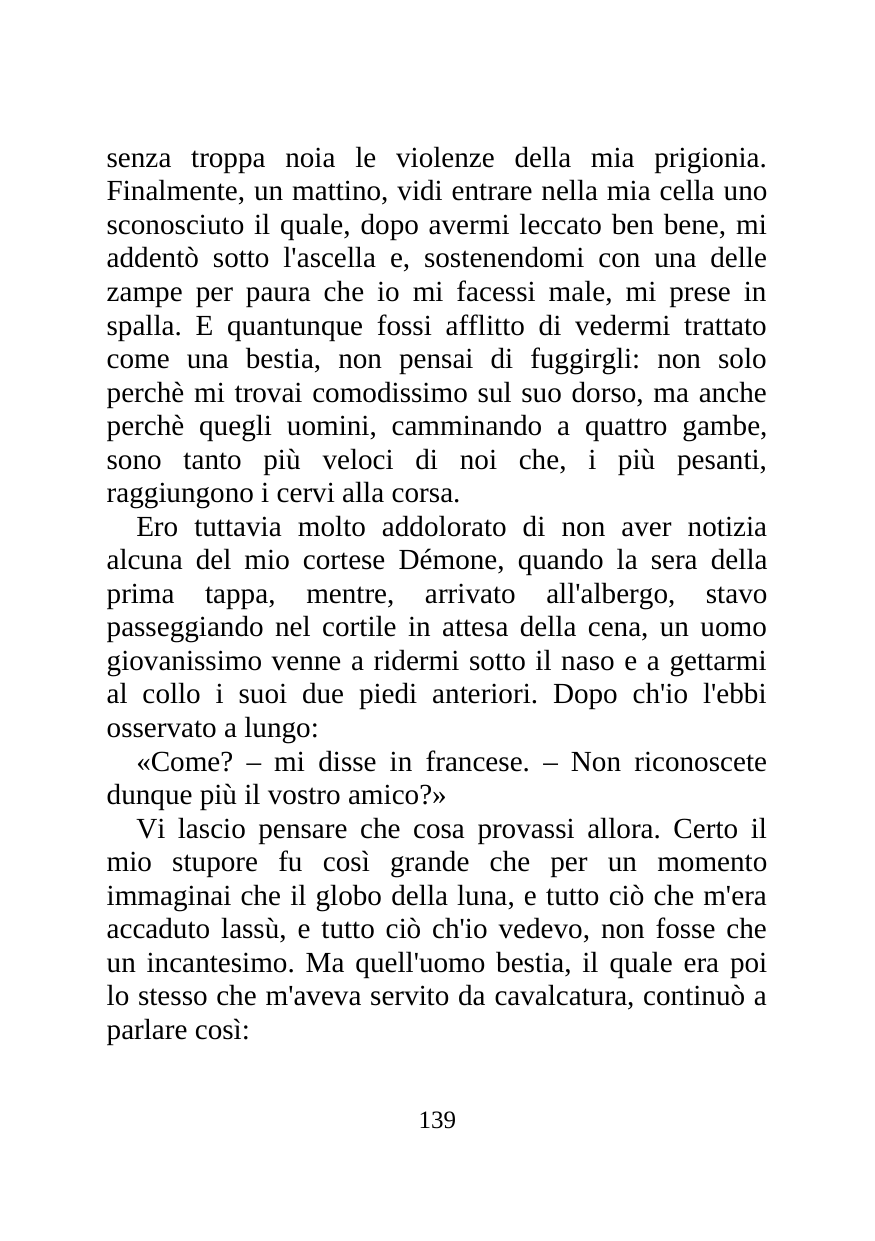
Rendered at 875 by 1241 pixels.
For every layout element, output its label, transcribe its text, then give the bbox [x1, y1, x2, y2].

text Ero tuttavia molto addolorato di non aver notizia alcuna del mio cortese Démone, quando la sera della prima tappa, mentre, arrivato all'albergo, stavo passeggiando nel cortile in attesa della cena, un uomo giovanissimo venne a ridermi sotto il naso e a gettarmi al collo i suoi due piedi anteriori. Dopo ch'io l'ebbi osservato a lungo: [106, 509, 768, 744]
text Vi lascio pensare che cosa provassi allora. Certo il mio stupore fu così grande che per un momento immaginai che il globo della luna, e tutto ciò che m'era accaduto lassù, e tutto ciò ch'io vedevo, non fosse che un incantesimo. Ma quell'uomo bestia, il quale era poi lo stesso che m'aveva servito da cavalcatura, continuò a parlare così: [106, 811, 768, 1046]
text «Come? ‒ mi disse in francese. ‒ Non riconoscete dunque più il vostro amico?» [106, 744, 768, 811]
text senza troppa noia le violenze della mia prigionia. Finalmente, un mattino, vidi entrare nella mia cella uno sconosciuto il quale, dopo avermi leccato ben bene, mi addentò sotto l'ascella e, sostenendomi con una delle zampe per paura che io mi facessi male, mi prese in spalla. E quantunque fossi afflitto di vedermi trattato come una bestia, non pensai di fuggirgli: non solo perchè mi trovai comodissimo sul suo dorso, ma anche perchè quegli uomini, camminando a quattro gambe, sono tanto più veloci di noi che, i più pesanti, raggiungono i cervi alla corsa. [106, 140, 768, 509]
